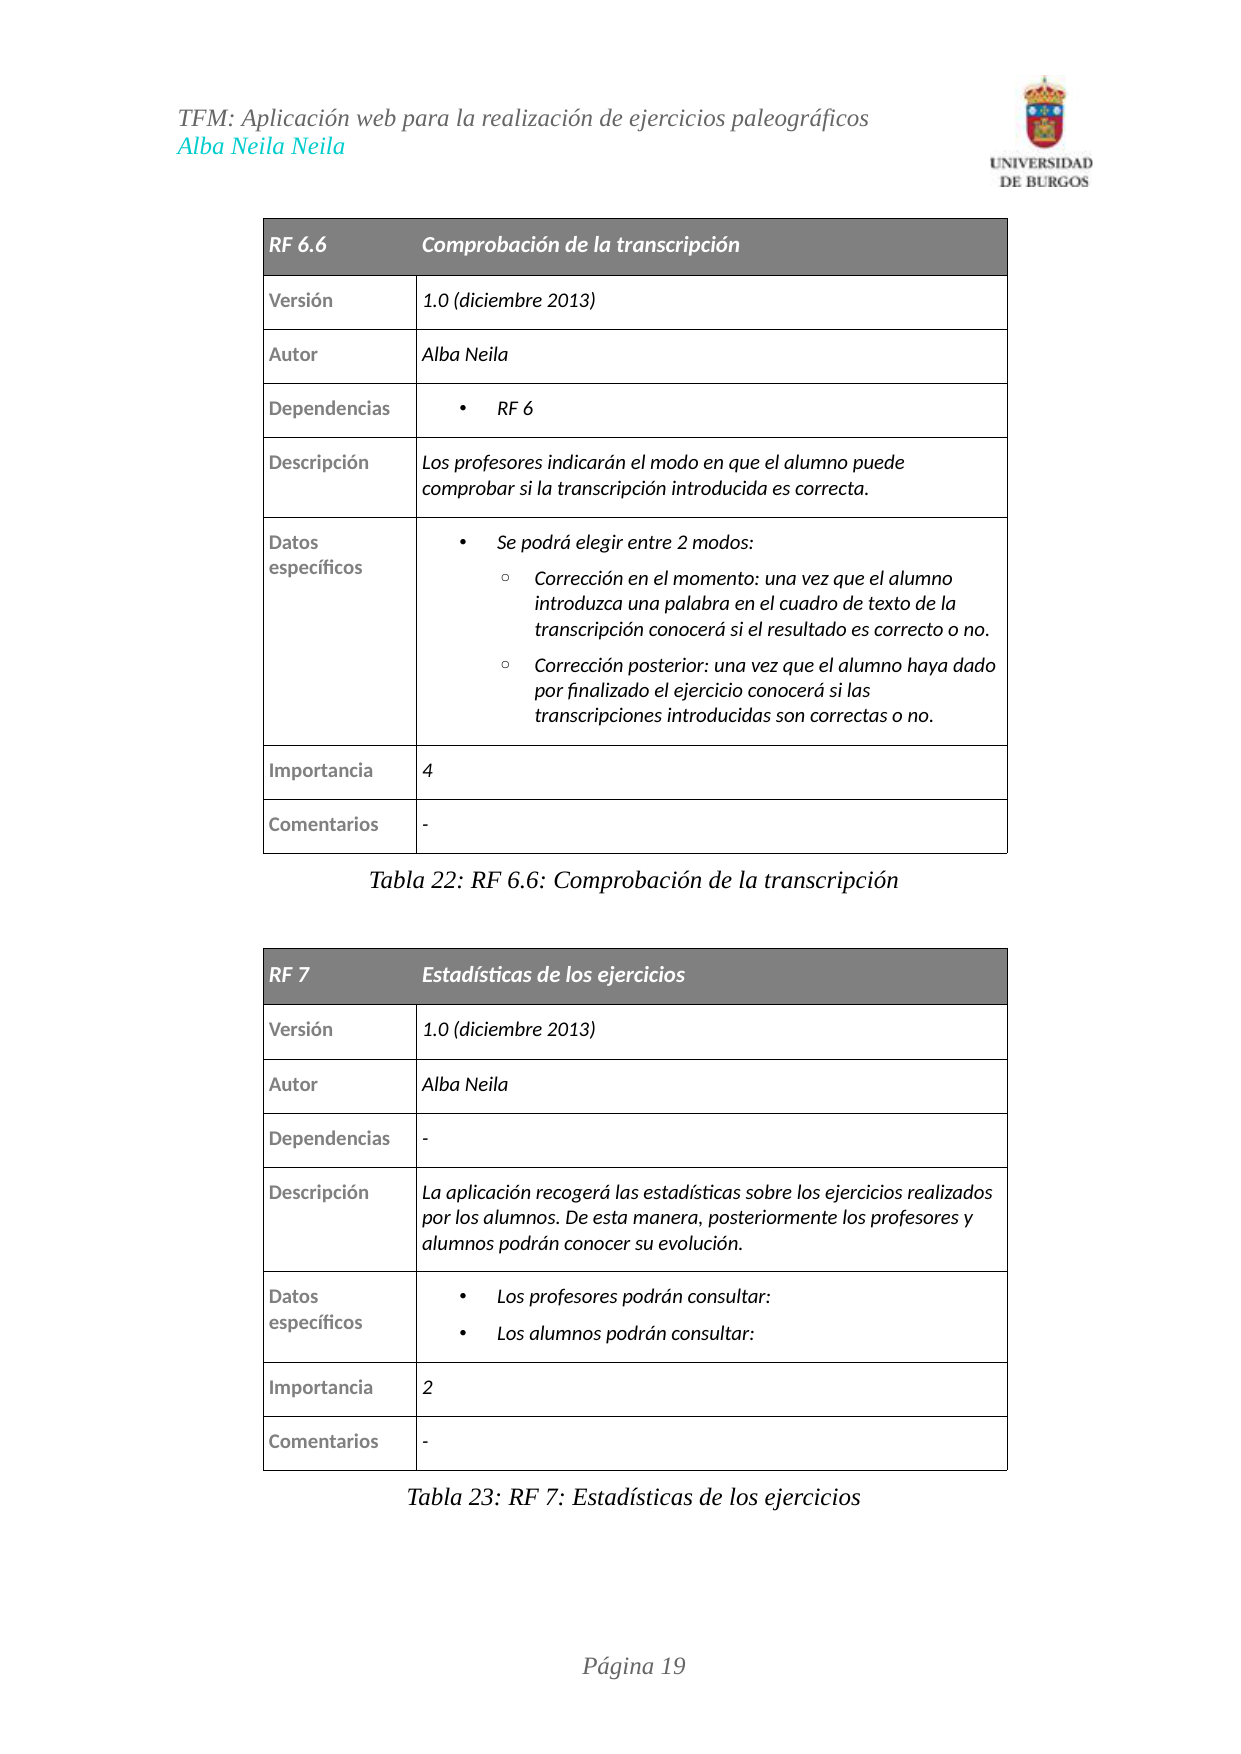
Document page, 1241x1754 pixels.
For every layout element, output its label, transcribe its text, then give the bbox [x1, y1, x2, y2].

table_cell Datos específicos [264, 1272, 416, 1362]
table_cell 1.0 (diciembre 2013) [417, 1005, 1007, 1058]
picture [990, 75, 1093, 187]
table_cell Alba Neila [417, 1060, 1007, 1112]
table_cell Importancia [264, 746, 416, 798]
table_cell - [417, 1114, 1007, 1167]
table_header Estadísticas de los ejercicios [416, 949, 1007, 1004]
table_cell RF 6 [417, 384, 1007, 437]
table_cell 2 [417, 1363, 1007, 1416]
text Tabla 23: RF 7: Estadísticas de los ejercicios [177, 1482, 1092, 1511]
table_cell Comentarios [264, 1417, 416, 1470]
table_cell Se podrá elegir entre 2 modos: Corrección en el momento: una vez que el alumno introduzca una palabra en el cuadro de texto de la transcripción conocerá si el resultado es correcto o no. Corrección posterior: una vez que el alumno haya dado por finalizado el ejercicio conocerá si las transcripciones introducidas son correctas o no. [417, 518, 1007, 744]
table_header RF 6.6 [264, 219, 416, 275]
table_cell - [417, 1417, 1007, 1470]
table_cell Dependencias [264, 1114, 416, 1167]
table_cell Dependencias [264, 384, 416, 437]
table_cell Descripción [264, 1168, 416, 1271]
table_header RF 7 [264, 949, 416, 1004]
table_cell La aplicación recogerá las estadísticas sobre los ejercicios realizados por los alumnos. De esta manera, posteriormente los profesores y alumnos podrán conocer su evolución. [417, 1168, 1007, 1271]
table_cell Los profesores podrán consultar: Los alumnos podrán consultar: [417, 1272, 1007, 1362]
table_cell Descripción [264, 438, 416, 517]
table_cell Importancia [264, 1363, 416, 1416]
table_cell Alba Neila [417, 330, 1007, 383]
table_cell Versión [264, 1005, 416, 1058]
table_cell Versión [264, 276, 416, 329]
text Tabla 22: RF 6.6: Comprobación de la transcripción [177, 865, 1092, 894]
table_cell Autor [264, 330, 416, 383]
table_cell Comentarios [264, 800, 416, 853]
table_cell 1.0 (diciembre 2013) [417, 276, 1007, 329]
table_cell Datos específicos [264, 518, 416, 744]
table_cell - [417, 800, 1007, 853]
table_header Comprobación de la transcripción [416, 219, 1007, 275]
table_cell Los profesores indicarán el modo en que el alumno puede comprobar si la transcripción introducida es correcta. [417, 438, 1007, 517]
table_cell 4 [417, 746, 1007, 798]
table_cell Autor [264, 1060, 416, 1112]
